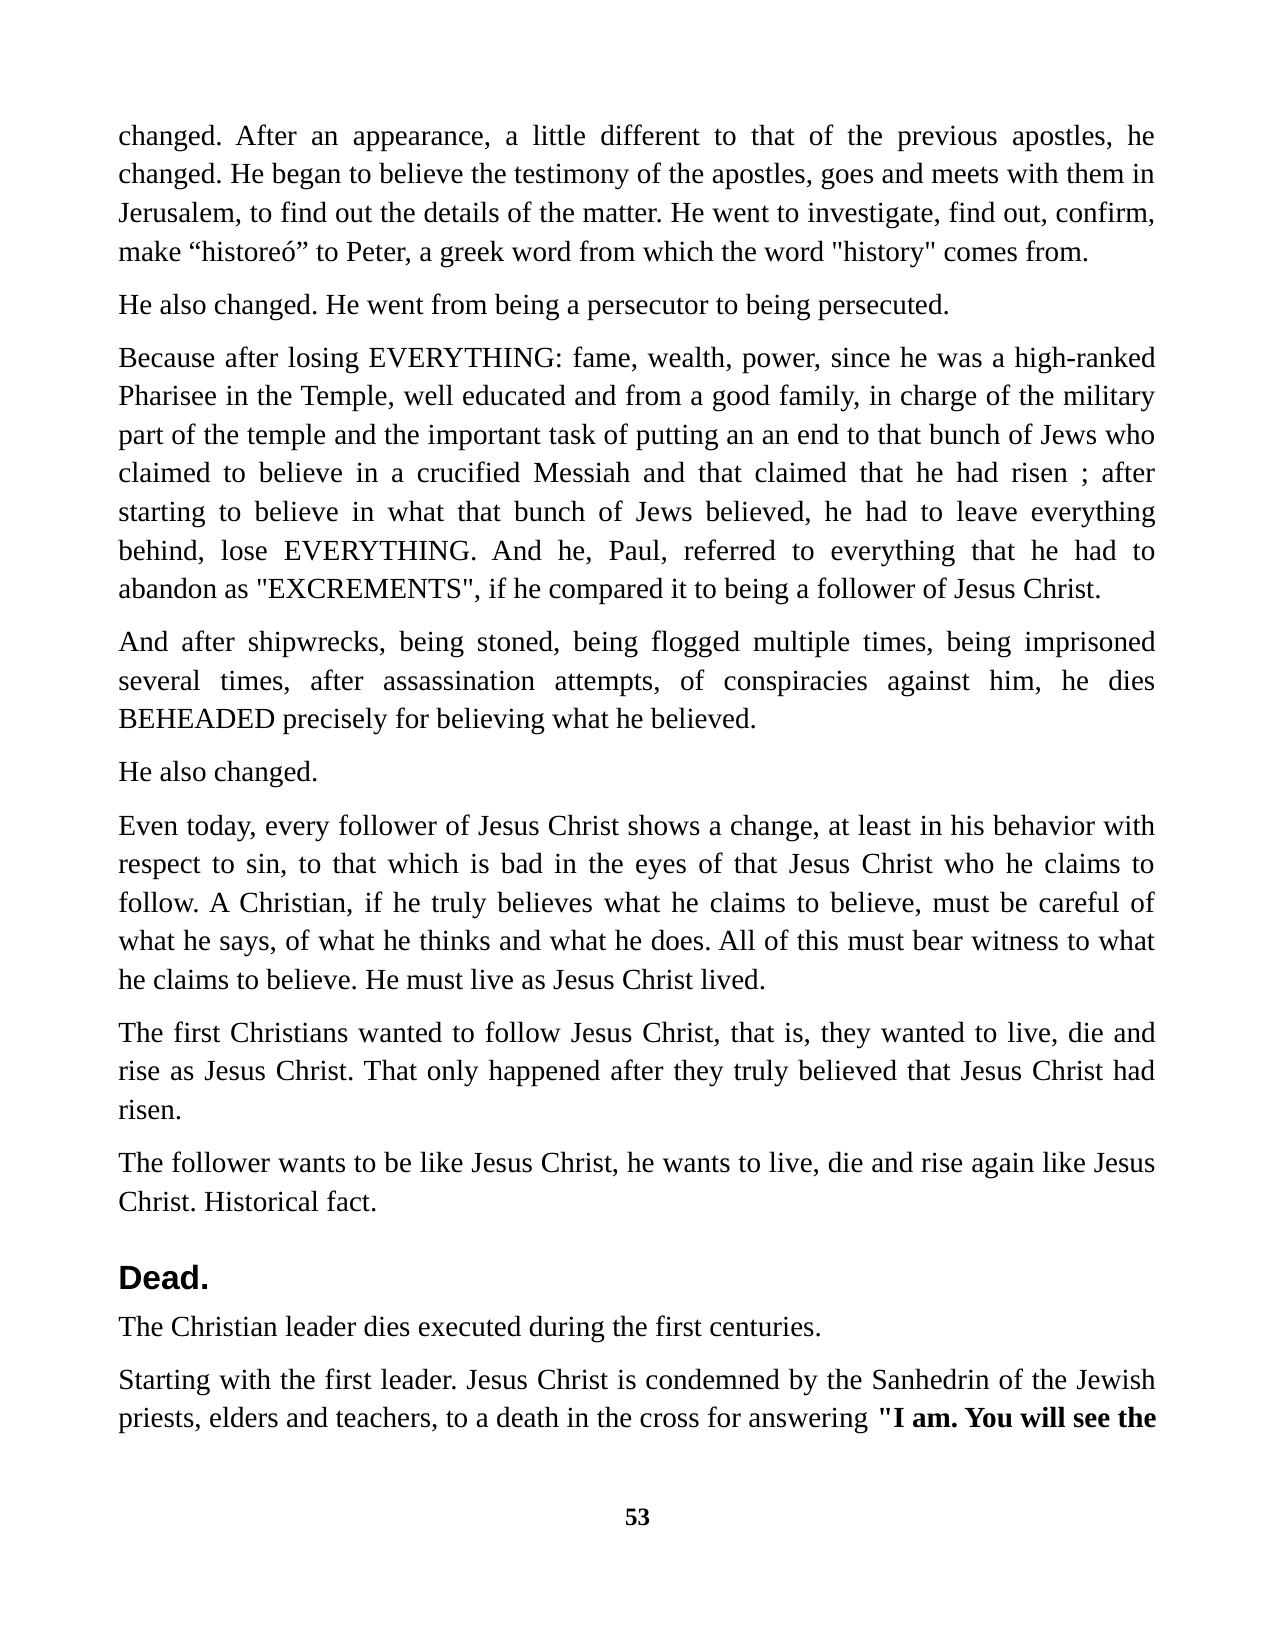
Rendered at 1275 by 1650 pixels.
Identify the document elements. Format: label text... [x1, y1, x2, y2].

subtitle Dead. [118, 1258, 1157, 1296]
text Because after losing EVERYTHING: fame, wealth, power, since he was a high-ranked Pharisee in the Temple, well educated and from a good family, in charge of the military part of the temple and the important task of putting an an end to that bunch of Jews who claimed to believe in a crucified Messiah and that claimed that he had risen ; after starting to believe in what that bunch of Jews believed, he had to leave everything behind, lose EVERYTHING. And he, Paul, referred to everything that he had to abandon as "EXCREMENTS", if he compared it to being a follower of Jesus Christ. [118, 340, 1157, 605]
text The Christian leader dies executed during the first centuries. [118, 1309, 1157, 1342]
text Even today, every follower of Jesus Christ shows a change, at least in his behavior with respect to sin, to that which is bad in the eyes of that Jesus Christ who he claims to follow. A Christian, if he truly believes what he claims to believe, must be careful of what he says, of what he thinks and what he does. All of this must bear witness to what he claims to believe. He must live as Jesus Christ lived. [118, 808, 1157, 995]
text changed. After an appearance, a little different to that of the previous apostles, he changed. He began to believe the testimony of the apostles, goes and meets with them in Jerusalem, to find out the details of the matter. He went to investigate, find out, confirm, make “historeó” to Peter, a greek word from which the word "history" comes from. [118, 118, 1157, 267]
text The first Christians wanted to follow Jesus Christ, that is, they wanted to live, die and rise as Jesus Christ. That only happened after they truly believed that Jesus Christ had risen. [118, 1015, 1157, 1126]
text He also changed. He went from being a persecutor to being persecuted. [118, 287, 1157, 320]
text Starting with the first leader. Jesus Christ is condemned by the Sanhedrin of the Jewish priests, elders and teachers, to a death in the cross for answering "I am. You will see the [118, 1362, 1157, 1434]
text He also changed. [118, 754, 1157, 788]
text And after shipwrecks, being stoned, being flogged multiple times, being imprisoned several times, after assassination attempts, of conspiracies against him, he dies BEHEADED precisely for believing what he believed. [118, 624, 1157, 735]
text The follower wants to be like Jesus Christ, he wants to live, die and rise again like Jesus Christ. Historical fact. [118, 1145, 1157, 1217]
